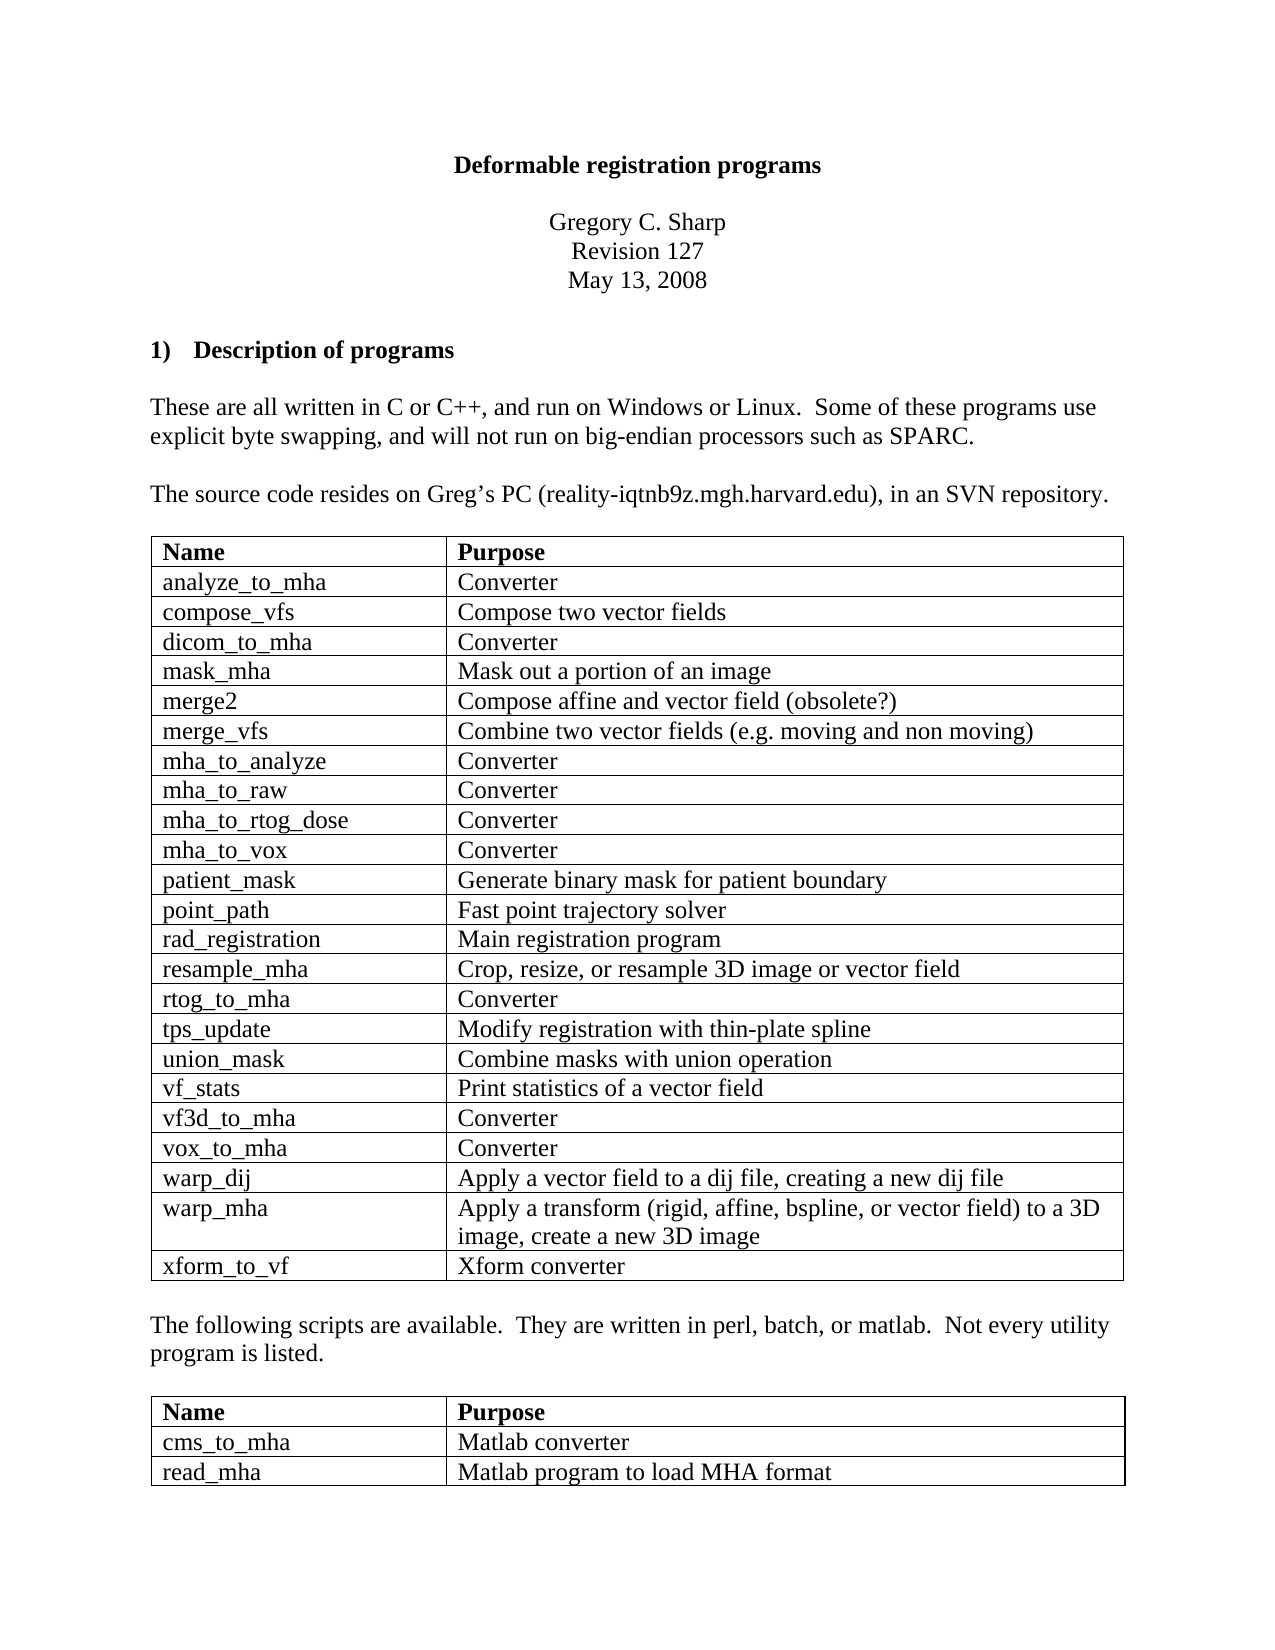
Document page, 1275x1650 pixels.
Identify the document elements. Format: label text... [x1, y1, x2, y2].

text These are all written in C or C++, and run on Windows or Linux. Some of these programs use explicit byte swapping, and will not run on big-endian processors such as SPARC. [150, 392, 1125, 450]
table_cell Modify registration with thin-plate spline [447, 1014, 1123, 1043]
table_cell Converter [447, 567, 1123, 596]
table_cell Xform converter [447, 1251, 1123, 1280]
table_cell vf_stats [152, 1074, 446, 1102]
text The source code resides on Greg’s PC (reality-iqtnb9z.mgh.harvard.edu), in an SVN repository. [150, 479, 1125, 507]
table_cell xform_to_vf [152, 1251, 446, 1280]
table_cell Converter [447, 835, 1123, 864]
table_cell Generate binary mask for patient boundary [447, 865, 1123, 894]
text The following scripts are available. They are written in perl, batch, or matlab. Not every utility program is listed. [150, 1310, 1125, 1367]
table_cell compose_vfs [152, 597, 446, 626]
table_cell Fast point trajectory solver [447, 895, 1123, 923]
table_cell mask_mha [152, 656, 446, 685]
table_cell vox_to_mha [152, 1133, 446, 1162]
table_cell patient_mask [152, 865, 446, 894]
table_cell Combine two vector fields (e.g. moving and non moving) [447, 716, 1123, 745]
table_header Purpose [447, 537, 1123, 566]
table_cell merge_vfs [152, 716, 446, 745]
table_cell Apply a vector field to a dij file, creating a new dij file [447, 1163, 1123, 1192]
subtitle Description of programs [150, 335, 1125, 364]
table_cell vf3d_to_mha [152, 1103, 446, 1132]
table_cell Matlab program to load MHA format [447, 1457, 1124, 1485]
table_cell Compose two vector fields [447, 597, 1123, 626]
table_cell warp_dij [152, 1163, 446, 1192]
table_cell Converter [447, 1133, 1123, 1162]
table_cell rtog_to_mha [152, 984, 446, 1013]
table_cell tps_update [152, 1014, 446, 1043]
table_cell mha_to_vox [152, 835, 446, 864]
table_header Purpose [447, 1397, 1124, 1426]
table_cell Converter [447, 1103, 1123, 1132]
table_cell Converter [447, 627, 1123, 655]
table_cell warp_mha [152, 1193, 446, 1250]
text Deformable registration programs [150, 150, 1125, 179]
table_cell resample_mha [152, 954, 446, 983]
table_cell Crop, resize, or resample 3D image or vector field [447, 954, 1123, 983]
table_cell rad_registration [152, 925, 446, 953]
table_cell Print statistics of a vector field [447, 1074, 1123, 1102]
text Gregory C. Sharp Revision 127 May 13, 2008 [150, 207, 1125, 294]
table_cell Combine masks with union operation [447, 1044, 1123, 1072]
table_cell cms_to_mha [152, 1427, 446, 1456]
table_cell Converter [447, 776, 1123, 804]
table_cell Main registration program [447, 925, 1123, 953]
table_cell merge2 [152, 686, 446, 715]
table_cell Matlab converter [447, 1427, 1124, 1456]
table_cell mha_to_rtog_dose [152, 805, 446, 834]
table_cell read_mha [152, 1457, 446, 1485]
table_header Name [152, 537, 446, 566]
table_cell Converter [447, 746, 1123, 774]
table_cell Compose affine and vector field (obsolete?) [447, 686, 1123, 715]
table_cell mha_to_raw [152, 776, 446, 804]
table_cell Mask out a portion of an image [447, 656, 1123, 685]
table_cell Converter [447, 805, 1123, 834]
table_cell union_mask [152, 1044, 446, 1072]
table_cell mha_to_analyze [152, 746, 446, 774]
table_cell Converter [447, 984, 1123, 1013]
table_cell Apply a transform (rigid, affine, bspline, or vector field) to a 3D image, create a new 3D image [447, 1193, 1123, 1250]
table_cell analyze_to_mha [152, 567, 446, 596]
table_cell point_path [152, 895, 446, 923]
table_cell dicom_to_mha [152, 627, 446, 655]
table_header Name [152, 1397, 446, 1426]
